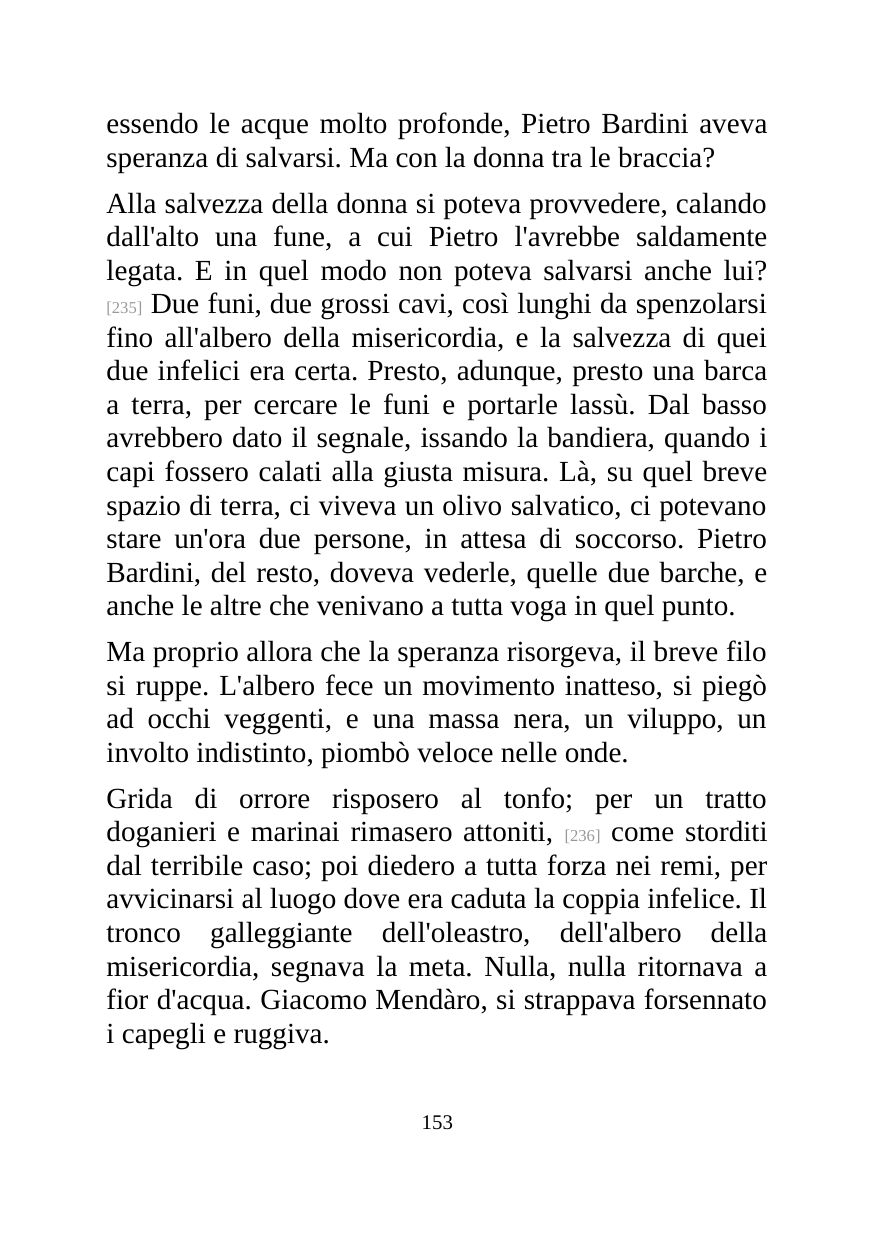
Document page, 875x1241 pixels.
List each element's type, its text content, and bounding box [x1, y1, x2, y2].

text Alla salvezza della donna si poteva provvedere, calando dall'alto una fune, a cui Pietro l'avrebbe saldamente legata. E in quel modo non poteva salvarsi anche lui? [235] Due funi, due grossi cavi, così lunghi da spenzolarsi fino all'albero della misericordia, e la salvezza di quei due infelici era certa. Presto, adunque, presto una barca a terra, per cercare le funi e portarle lassù. Dal basso avrebbero dato il segnale, issando la bandiera, quando i capi fossero calati alla giusta misura. Là, su quel breve spazio di terra, ci viveva un olivo salvatico, ci potevano stare un'ora due persone, in attesa di soccorso. Pietro Bardini, del resto, doveva vederle, quelle due barche, e anche le altre che venivano a tutta voga in quel punto. [106, 186, 768, 622]
text essendo le acque molto profonde, Pietro Bardini aveva speranza di salvarsi. Ma con la donna tra le braccia? [106, 106, 768, 173]
text Ma proprio allora che la speranza risorgeva, il breve filo si ruppe. L'albero fece un movimento inatteso, si piegò ad occhi veggenti, e una massa nera, un viluppo, un involto indistinto, piombò veloce nelle onde. [106, 634, 768, 768]
text Grida di orrore risposero al tonfo; per un tratto doganieri e marinai rimasero attoniti, [236] come storditi dal terribile caso; poi diedero a tutta forza nei remi, per avvicinarsi al luogo dove era caduta la coppia infelice. Il tronco galleggiante dell'oleastro, dell'albero della misericordia, segnava la meta. Nulla, nulla ritornava a fior d'acqua. Giacomo Mendàro, si strappava forsennato i capegli e ruggiva. [106, 781, 768, 1049]
